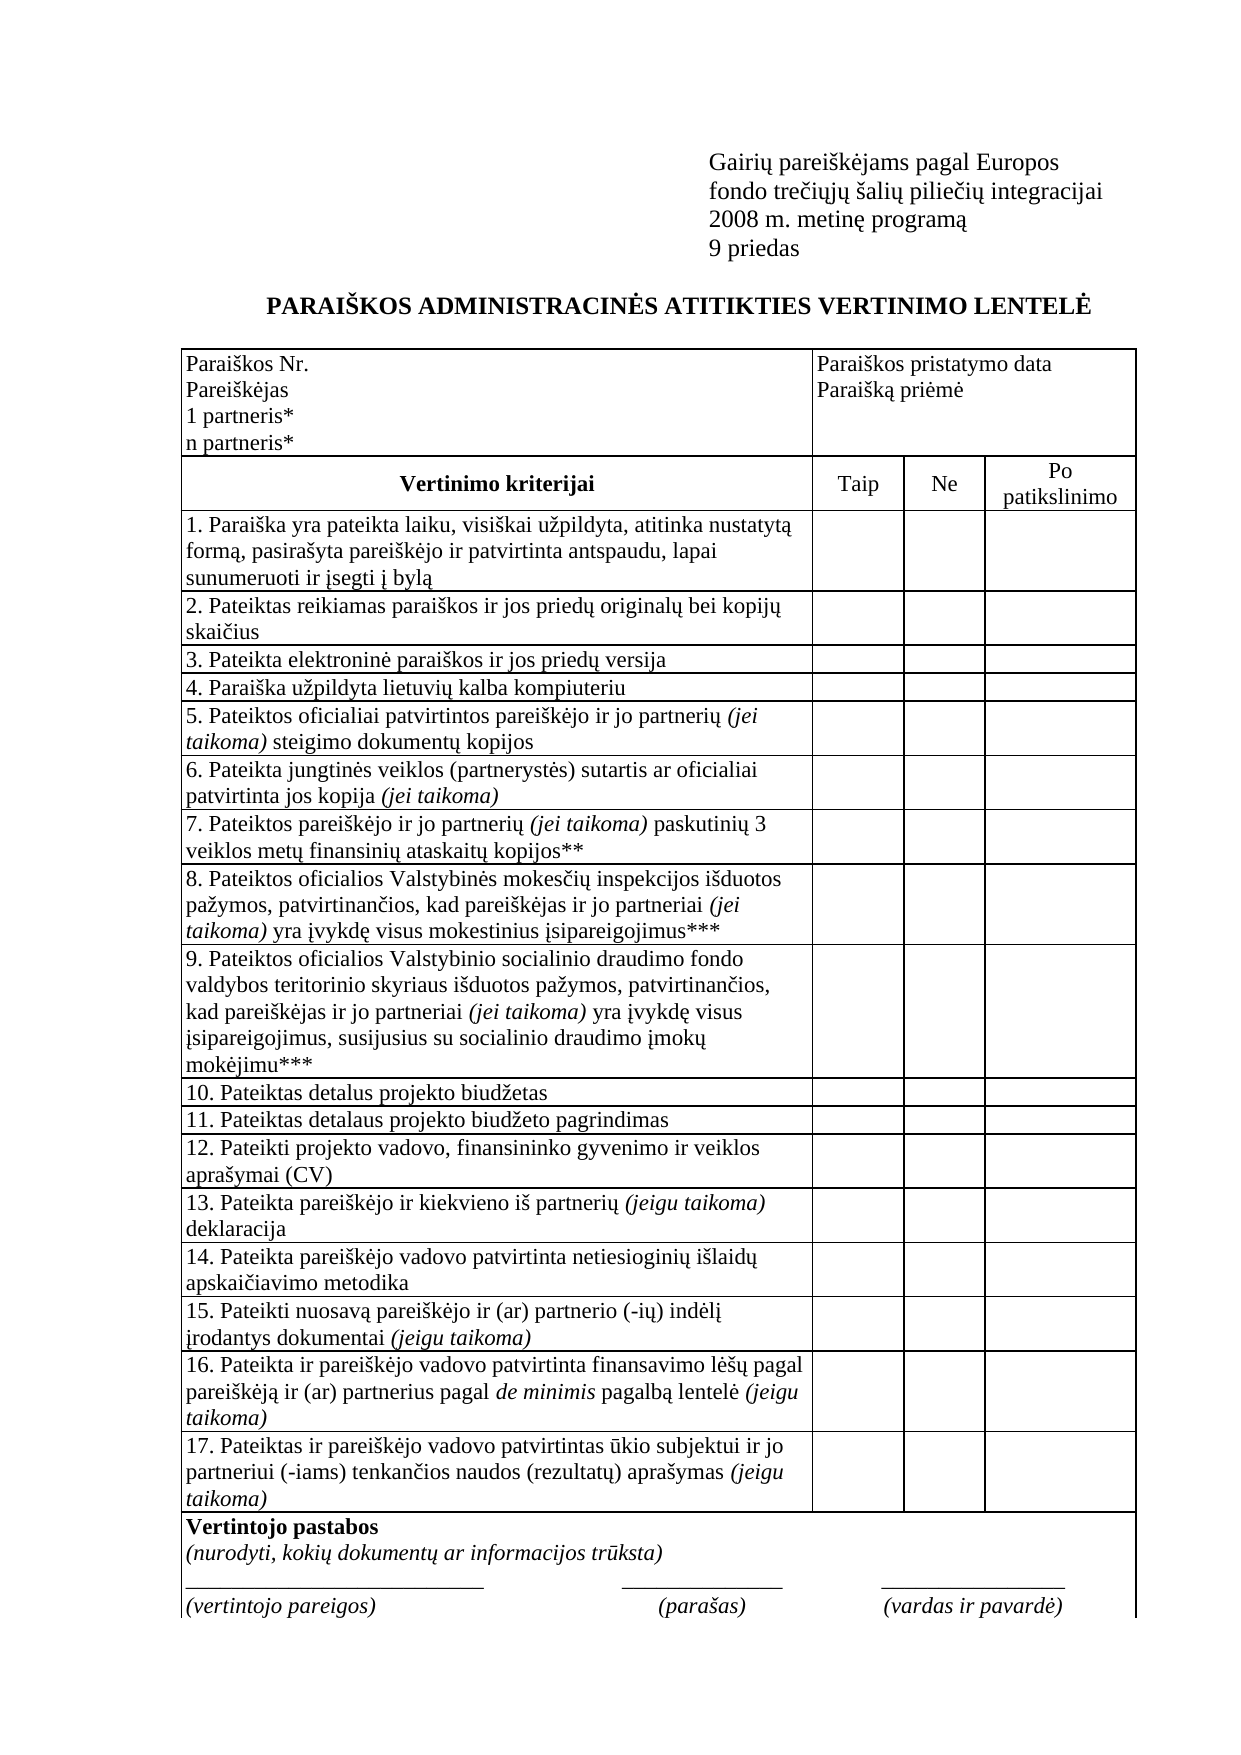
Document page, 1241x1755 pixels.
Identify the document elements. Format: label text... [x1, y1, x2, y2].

table_cell 5. Pateiktos oficialiai patvirtintos pareiškėjo ir jo partnerių (jei taikoma) steigimo dokumentų kopijos [182, 702, 812, 754]
table_cell [905, 1135, 984, 1187]
table_cell [813, 1189, 903, 1241]
table_cell Po patikslinimo [986, 457, 1135, 509]
table_cell 14. Pateikta pareiškėjo vadovo patvirtinta netiesioginių išlaidų apskaičiavimo metodika [182, 1243, 812, 1296]
table_cell [813, 511, 903, 590]
table_cell [986, 1189, 1135, 1241]
table_cell [813, 945, 903, 1077]
table_cell [813, 646, 903, 672]
table_cell [986, 702, 1135, 754]
table_cell [905, 646, 984, 672]
table_cell ________________ (vardas ir pavardė) [813, 1565, 1135, 1618]
table_cell [813, 810, 903, 863]
table_cell [986, 1107, 1135, 1133]
table_cell [813, 756, 903, 809]
table_cell [905, 702, 984, 754]
text fondo trečiųjų šalių piliečių integracijai [177, 176, 1181, 204]
table_cell [986, 1135, 1135, 1187]
table_cell 9. Pateiktos oficialios Valstybinio socialinio draudimo fondo valdybos teritorinio skyriaus išduotos pažymos, patvirtinančios, kad pareiškėjas ir jo partneriai (jei taikoma) yra įvykdę visus įsipareigojimus, susijusius su socialinio draudimo įmokų mokėjimu*** [182, 945, 812, 1077]
table_cell [905, 674, 984, 700]
table_cell [986, 1432, 1135, 1511]
table_cell 11. Pateiktas detalaus projekto biudžeto pagrindimas [182, 1107, 812, 1133]
table_cell [986, 945, 1135, 1077]
text 2008 m. metinę programą [177, 204, 1181, 233]
table_cell 8. Pateiktos oficialios Valstybinės mokesčių inspekcijos išduotos pažymos, patvirtinančios, kad pareiškėjas ir jo partneriai (jei taikoma) yra įvykdę visus mokestinius įsipareigojimus*** [182, 865, 812, 944]
table_cell [905, 1189, 984, 1241]
table_cell [986, 1297, 1135, 1350]
table_header Paraiškos Nr. Pareiškėjas 1 partneris* n partneris* [182, 350, 812, 455]
table_cell [905, 810, 984, 863]
table_cell Vertintojo pastabos (nurodyti, kokių dokumentų ar informacijos trūksta) [182, 1513, 1135, 1565]
table_cell [813, 1297, 903, 1350]
text Gairių pareiškėjams pagal Europos [177, 147, 1181, 176]
table_cell [986, 1352, 1135, 1431]
table_cell [813, 1079, 903, 1105]
table_cell 13. Pateikta pareiškėjo ir kiekvieno iš partnerių (jeigu taikoma) deklaracija [182, 1189, 812, 1241]
table_cell [813, 1432, 903, 1511]
table_cell 2. Pateiktas reikiamas paraiškos ir jos priedų originalų bei kopijų skaičius [182, 592, 812, 644]
table_cell 17. Pateiktas ir pareiškėjo vadovo patvirtintas ūkio subjektui ir jo partneriui (-iams) tenkančios naudos (rezultatų) aprašymas (jeigu taikoma) [182, 1432, 812, 1511]
table_cell 1. Paraiška yra pateikta laiku, visiškai užpildyta, atitinka nustatytą formą, pasirašyta pareiškėjo ir patvirtinta antspaudu, lapai sunumeruoti ir įsegti į bylą [182, 511, 812, 590]
table_cell [986, 810, 1135, 863]
table_cell Ne [905, 457, 984, 509]
table_cell [905, 1107, 984, 1133]
table_cell [905, 945, 984, 1077]
table_cell [905, 1297, 984, 1350]
table_cell [986, 511, 1135, 590]
table_cell [986, 592, 1135, 644]
table_cell [813, 702, 903, 754]
table_cell 4. Paraiška užpildyta lietuvių kalba kompiuteriu [182, 674, 812, 700]
table_cell [986, 1079, 1135, 1105]
table_cell [813, 1243, 903, 1296]
table_cell [813, 1135, 903, 1187]
table_cell [986, 1243, 1135, 1296]
table_cell 7. Pateiktos pareiškėjo ir jo partnerių (jei taikoma) paskutinių 3 veiklos metų finansinių ataskaitų kopijos** [182, 810, 812, 863]
table_cell [986, 865, 1135, 944]
table_cell [905, 1079, 984, 1105]
table_cell [813, 865, 903, 944]
table_cell [905, 1352, 984, 1431]
table_cell __________________________ (vertintojo pareigos) [182, 1565, 594, 1618]
table_cell Vertinimo kriterijai [182, 457, 812, 509]
table_cell [813, 1107, 903, 1133]
table_cell [905, 865, 984, 944]
table_cell 10. Pateiktas detalus projekto biudžetas [182, 1079, 812, 1105]
table_cell 12. Pateikti projekto vadovo, finansininko gyvenimo ir veiklos aprašymai (CV) [182, 1135, 812, 1187]
table_cell [813, 674, 903, 700]
table_header Paraiškos pristatymo data Paraišką priėmė [813, 350, 1135, 455]
table_cell [905, 1432, 984, 1511]
table_cell [986, 646, 1135, 672]
table_cell [905, 592, 984, 644]
table_cell [905, 511, 984, 590]
table_cell [813, 592, 903, 644]
table_cell 16. Pateikta ir pareiškėjo vadovo patvirtinta finansavimo lėšų pagal pareiškėją ir (ar) partnerius pagal de minimis pagalbą lentelė (jeigu taikoma) [182, 1352, 812, 1431]
table_cell [986, 756, 1135, 809]
table_cell Taip [813, 457, 903, 509]
table_cell [905, 1243, 984, 1296]
table_cell ______________ (parašas) [594, 1565, 812, 1618]
text PARAIŠKOS ADMINISTRACINĖS ATITIKTIES VERTINIMO LENTELĖ [177, 291, 1181, 319]
table_cell 15. Pateikti nuosavą pareiškėjo ir (ar) partnerio (-ių) indėlį įrodantys dokumentai (jeigu taikoma) [182, 1297, 812, 1350]
table_cell 3. Pateikta elektroninė paraiškos ir jos priedų versija [182, 646, 812, 672]
table_cell [986, 674, 1135, 700]
text 9 priedas [177, 233, 1181, 262]
table_cell [813, 1352, 903, 1431]
table_cell 6. Pateikta jungtinės veiklos (partnerystės) sutartis ar oficialiai patvirtinta jos kopija (jei taikoma) [182, 756, 812, 809]
table_cell [905, 756, 984, 809]
